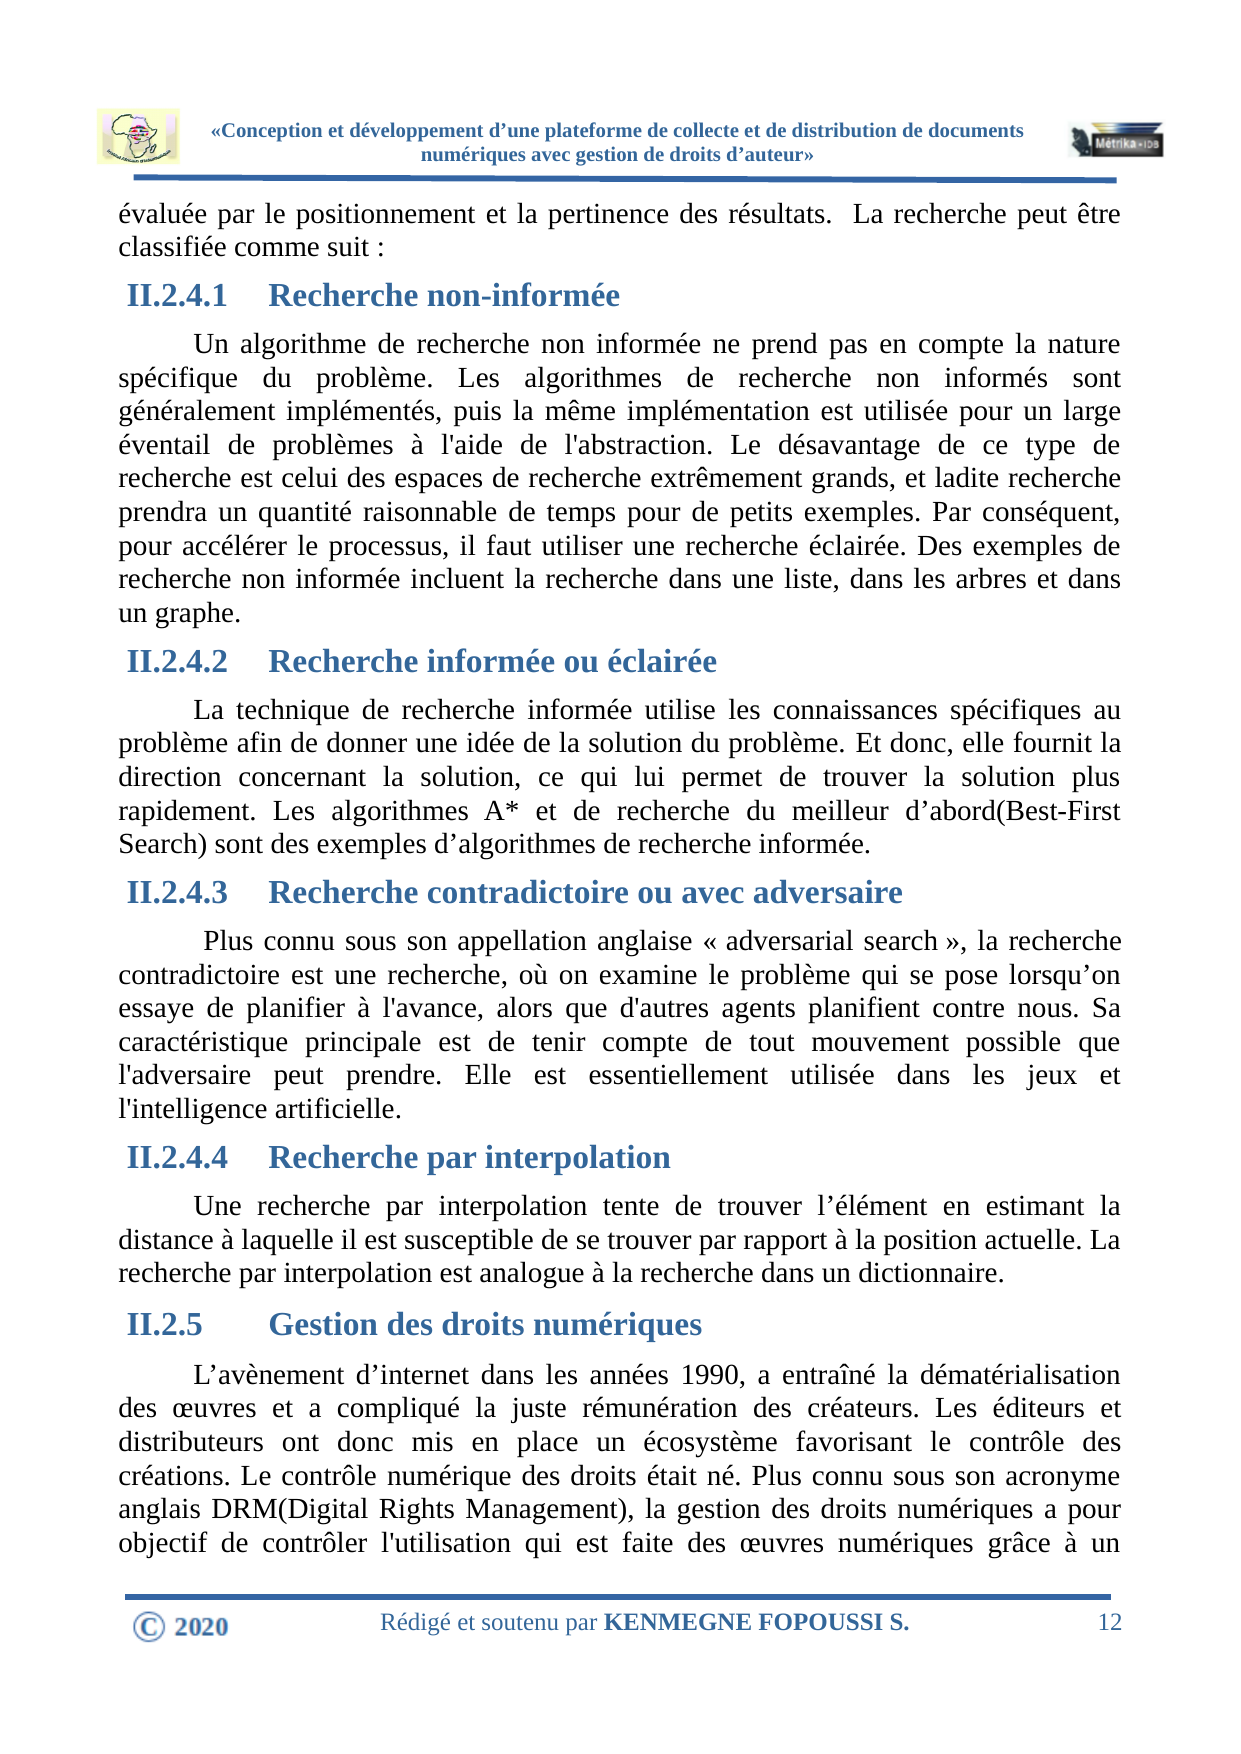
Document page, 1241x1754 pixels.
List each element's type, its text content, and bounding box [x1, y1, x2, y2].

subtitle Recherche non-informée [118, 275, 1122, 314]
subtitle Recherche contradictoire ou avec adversaire [118, 872, 1122, 911]
picture [95, 107, 182, 166]
picture [126, 1604, 231, 1647]
text évaluée par le positionnement et la pertinence des résultats. La recherche peut être classifiée comme suit : [118, 196, 1122, 263]
picture [1063, 116, 1168, 160]
text La technique de recherche informée utilise les connaissances spécifiques au problème afin de donner une idée de la solution du problème. Et donc, elle fournit la direction concernant la solution, ce qui lui permet de trouver la solution plus rapidement. Les algorithmes A* et de recherche du meilleur d’abord(Best-First Search) sont des exemples d’algorithmes de recherche informée. [118, 692, 1122, 860]
text Plus connu sous son appellation anglaise « adversarial search », la recherche contradictoire est une recherche, où on examine le problème qui se pose lorsqu’on essaye de planifier à l'avance, alors que d'autres agents planifient contre nous. Sa caractéristique principale est de tenir compte de tout mouvement possible que l'adversaire peut prendre. Elle est essentiellement utilisée dans les jeux et l'intelligence artificielle. [118, 923, 1122, 1124]
subtitle Gestion des droits numériques [118, 1304, 1122, 1342]
text L’avènement d’internet dans les années 1990, a entraîné la dématérialisation des œuvres et a compliqué la juste rémunération des créateurs. Les éditeurs et distributeurs ont donc mis en place un écosystème favorisant le contrôle des créations. Le contrôle numérique des droits était né. Plus connu sous son acronyme anglais DRM(Digital Rights Management), la gestion des droits numériques a pour objectif de contrôler l'utilisation qui est faite des œuvres numériques grâce à un [118, 1357, 1122, 1558]
text Un algorithme de recherche non informée ne prend pas en compte la nature spécifique du problème. Les algorithmes de recherche non informés sont généralement implémentés, puis la même implémentation est utilisée pour un large éventail de problèmes à l'aide de l'abstraction. Le désavantage de ce type de recherche est celui des espaces de recherche extrêmement grands, et ladite recherche prendra un quantité raisonnable de temps pour de petits exemples. Par conséquent, pour accélérer le processus, il faut utiliser une recherche éclairée. Des exemples de recherche non informée incluent la recherche dans une liste, dans les arbres et dans un graphe. [118, 326, 1122, 628]
subtitle Recherche informée ou éclairée [118, 641, 1122, 679]
subtitle Recherche par interpolation [118, 1137, 1122, 1176]
text Une recherche par interpolation tente de trouver l’élément en estimant la distance à laquelle il est susceptible de se trouver par rapport à la position actuelle. La recherche par interpolation est analogue à la recherche dans un dictionnaire. [118, 1188, 1122, 1289]
